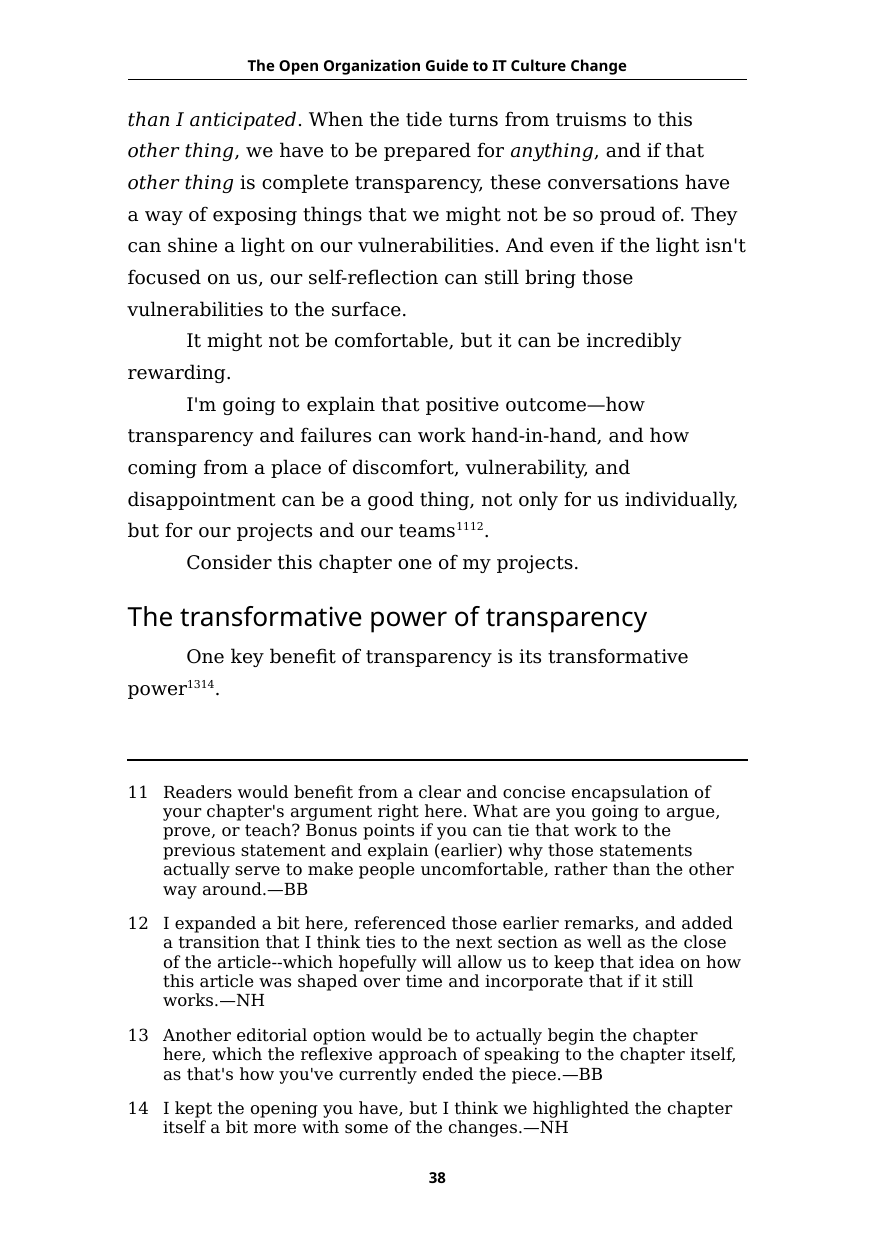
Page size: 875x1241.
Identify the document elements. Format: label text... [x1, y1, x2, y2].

text Another editorial option would be to actually begin the chapter here, which the reflexive approach of speaking to the chapter itself, as that's how you've currently ended the piece.—BB [127, 1026, 747, 1084]
subtitle The transformative power of transparency [127, 598, 747, 634]
text Readers would benefit from a clear and concise encapsulation of your chapter's argument right here. What are you going to argue, prove, or teach? Bonus points if you can tie that work to the previous statement and explain (earlier) why those statements actually serve to make people uncomfortable, rather than the other way around.—BB [127, 783, 747, 899]
text than I anticipated. When the tide turns from truisms to this other thing, we have to be prepared for anything, and if that other thing is complete transparency, these conversations have a way of exposing things that we might not be so proud of. They can shine a light on our vulnerabilities. And even if the light isn't focused on us, our self-reflection can still bring those vulnerabilities to the surface. [127, 109, 747, 321]
text I kept the opening you have, but I think we highlighted the chapter itself a bit more with some of the changes.—NH [127, 1099, 747, 1138]
text It might not be comfortable, but it can be incredibly rewarding. [127, 330, 747, 384]
text Consider this chapter one of my projects. [127, 552, 747, 574]
text I'm going to explain that positive outcome—how transparency and failures can work hand-in-hand, and how coming from a place of discomfort, vulnerability, and disappointment can be a good thing, not only for us individually, but for our projects and our teams. [127, 394, 747, 542]
text I expanded a bit here, referenced those earlier remarks, and added a transition that I think ties to the next section as well as the close of the article--which hopefully will allow us to keep that idea on how this article was shaped over time and incorporate that if it still works.—NH [127, 914, 747, 1011]
text One key benefit of transparency is its transformative power. [127, 647, 747, 700]
